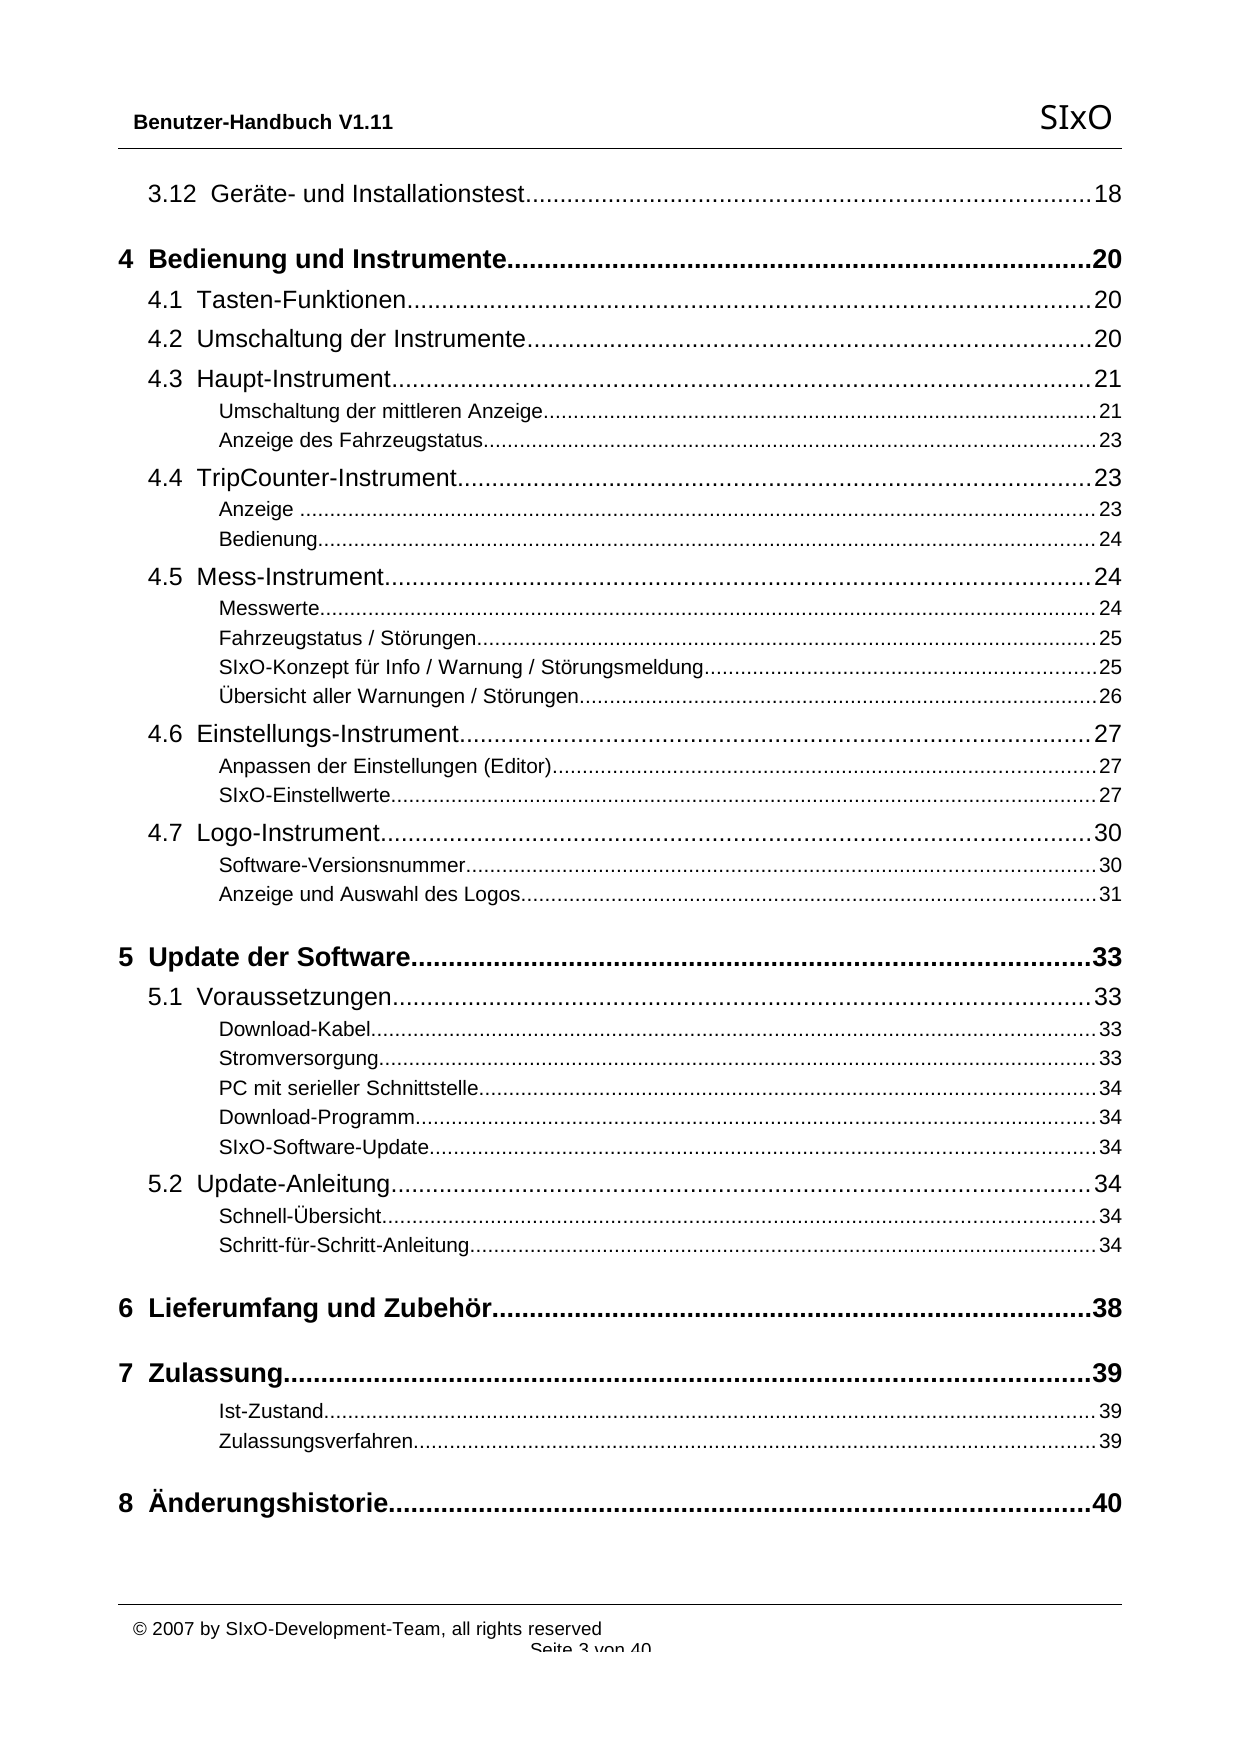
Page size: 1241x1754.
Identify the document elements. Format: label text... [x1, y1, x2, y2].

text Download-Kabel 33 [218, 1017, 1122, 1041]
text Schritt-für-Schritt-Anleitung 34 [218, 1234, 1122, 1257]
text Anzeige 23 [218, 498, 1122, 521]
text Bedienung 24 [218, 527, 1122, 551]
text 4.4 TripCounter-Instrument 23 [148, 464, 1122, 492]
text Anzeige des Fahrzeugstatus 23 [218, 428, 1122, 452]
text 4 Bedienung und Instrumente 20 [118, 244, 1122, 274]
text SIxO-Konzept für Info / Warnung / Störungsmeldung 25 [218, 656, 1122, 679]
text 8 Änderungshistorie 40 [118, 1488, 1122, 1518]
text 4.7 Logo-Instrument 30 [148, 819, 1122, 847]
text Zulassungsverfahren 39 [218, 1429, 1122, 1453]
text 4.5 Mess-Instrument 24 [148, 563, 1122, 591]
text SIxO-Software-Update 34 [218, 1135, 1122, 1159]
text 7 Zulassung 39 [118, 1358, 1122, 1388]
text 3.12 Geräte- und Installationstest 18 [148, 180, 1122, 208]
text Schnell-Übersicht 34 [218, 1204, 1122, 1228]
text Anzeige und Auswahl des Logos 31 [218, 882, 1122, 906]
text SIxO-Einstellwerte 27 [218, 784, 1122, 807]
text Ist-Zustand 39 [218, 1400, 1122, 1423]
text Fahrzeugstatus / Störungen 25 [218, 626, 1122, 649]
text Anpassen der Einstellungen (Editor) 27 [218, 754, 1122, 778]
text 4.2 Umschaltung der Instrumente 20 [148, 325, 1122, 353]
text Übersicht aller Warnungen / Störungen 26 [218, 685, 1122, 708]
text 4.1 Tasten-Funktionen 20 [148, 286, 1122, 313]
text Software-Versionsnummer 30 [218, 853, 1122, 877]
text 5 Update der Software 33 [118, 941, 1122, 971]
text 5.1 Voraussetzungen 33 [148, 983, 1122, 1011]
text Download-Programm 34 [218, 1106, 1122, 1129]
text 6 Lieferumfang und Zubehör 38 [118, 1293, 1122, 1323]
text 5.2 Update-Anleitung 34 [148, 1170, 1122, 1198]
text PC mit serieller Schnittstelle 34 [218, 1076, 1122, 1100]
text Stromversorgung 33 [218, 1047, 1122, 1070]
text Messwerte 24 [218, 597, 1122, 620]
text 4.6 Einstellungs-Instrument 27 [148, 720, 1122, 748]
text 4.3 Haupt-Instrument 21 [148, 365, 1122, 393]
text Umschaltung der mittleren Anzeige 21 [218, 399, 1122, 423]
